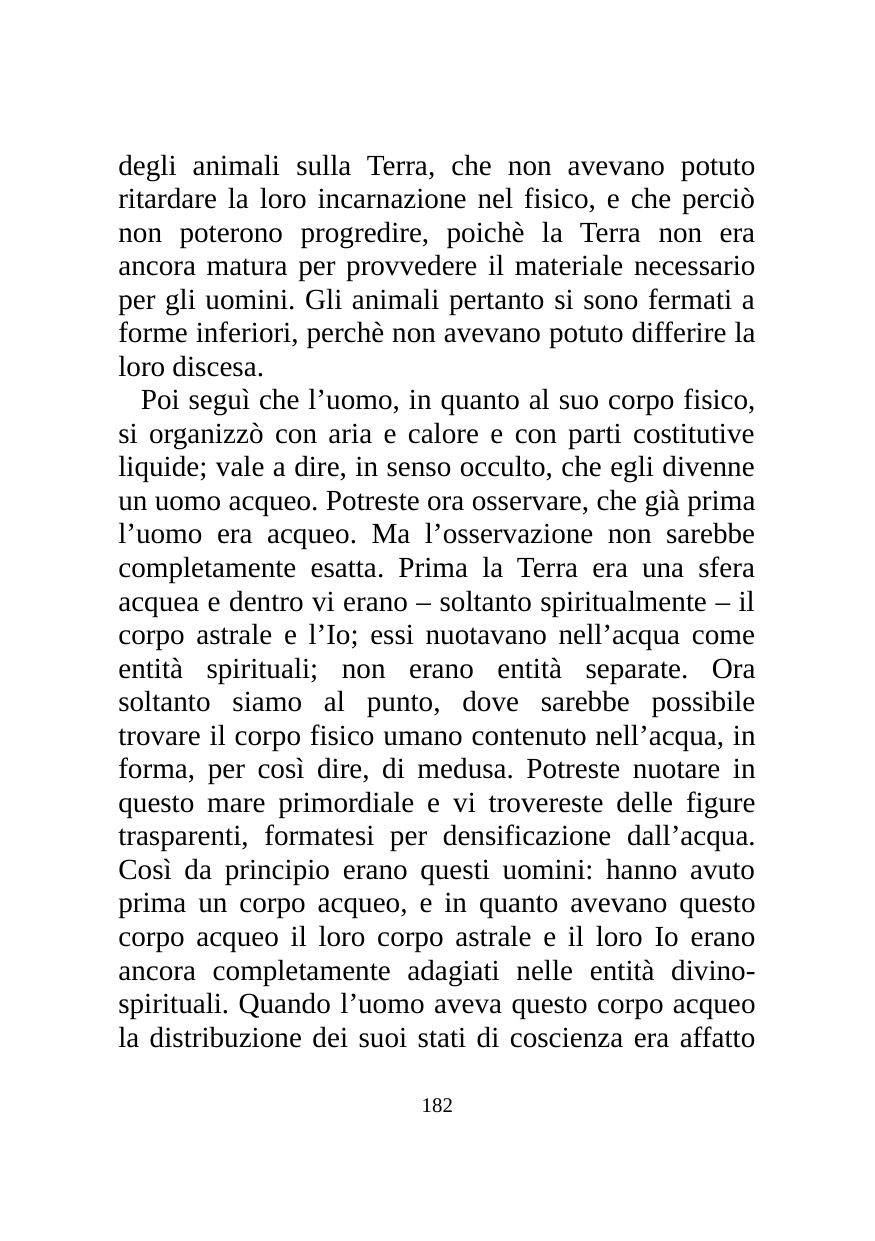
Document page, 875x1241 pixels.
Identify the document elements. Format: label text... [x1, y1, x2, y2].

text degli animali sulla Terra, che non avevano potuto ritardare la loro incarnazione nel fisico, e che perciò non poterono progredire, poichè la Terra non era ancora matura per provvedere il materiale necessario per gli uomini. Gli animali pertanto si sono fermati a forme inferiori, perchè non avevano potuto differire la loro discesa. [118, 148, 756, 382]
text Poi seguì che l’uomo, in quanto al suo corpo fisico, si organizzò con aria e calore e con parti costitutive liquide; vale a dire, in senso occulto, che egli divenne un uomo acqueo. Potreste ora osservare, che già prima l’uomo era acqueo. Ma l’osservazione non sarebbe completamente esatta. Prima la Terra era una sfera acquea e dentro vi erano – soltanto spiritualmente – il corpo astrale e l’Io; essi nuotavano nell’acqua come entità spirituali; non erano entità separate. Ora soltanto siamo al punto, dove sarebbe possibile trovare il corpo fisico umano contenuto nell’acqua, in forma, per così dire, di medusa. Potreste nuotare in questo mare primordiale e vi trovereste delle figure trasparenti, formatesi per densificazione dall’acqua. Così da principio erano questi uomini: hanno avuto prima un corpo acqueo, e in quanto avevano questo corpo acqueo il loro corpo astrale e il loro Io erano ancora completamente adagiati nelle entità divino-spirituali. Quando l’uomo aveva questo corpo acqueo la distribuzione dei suoi stati di coscienza era affatto [118, 382, 756, 1053]
